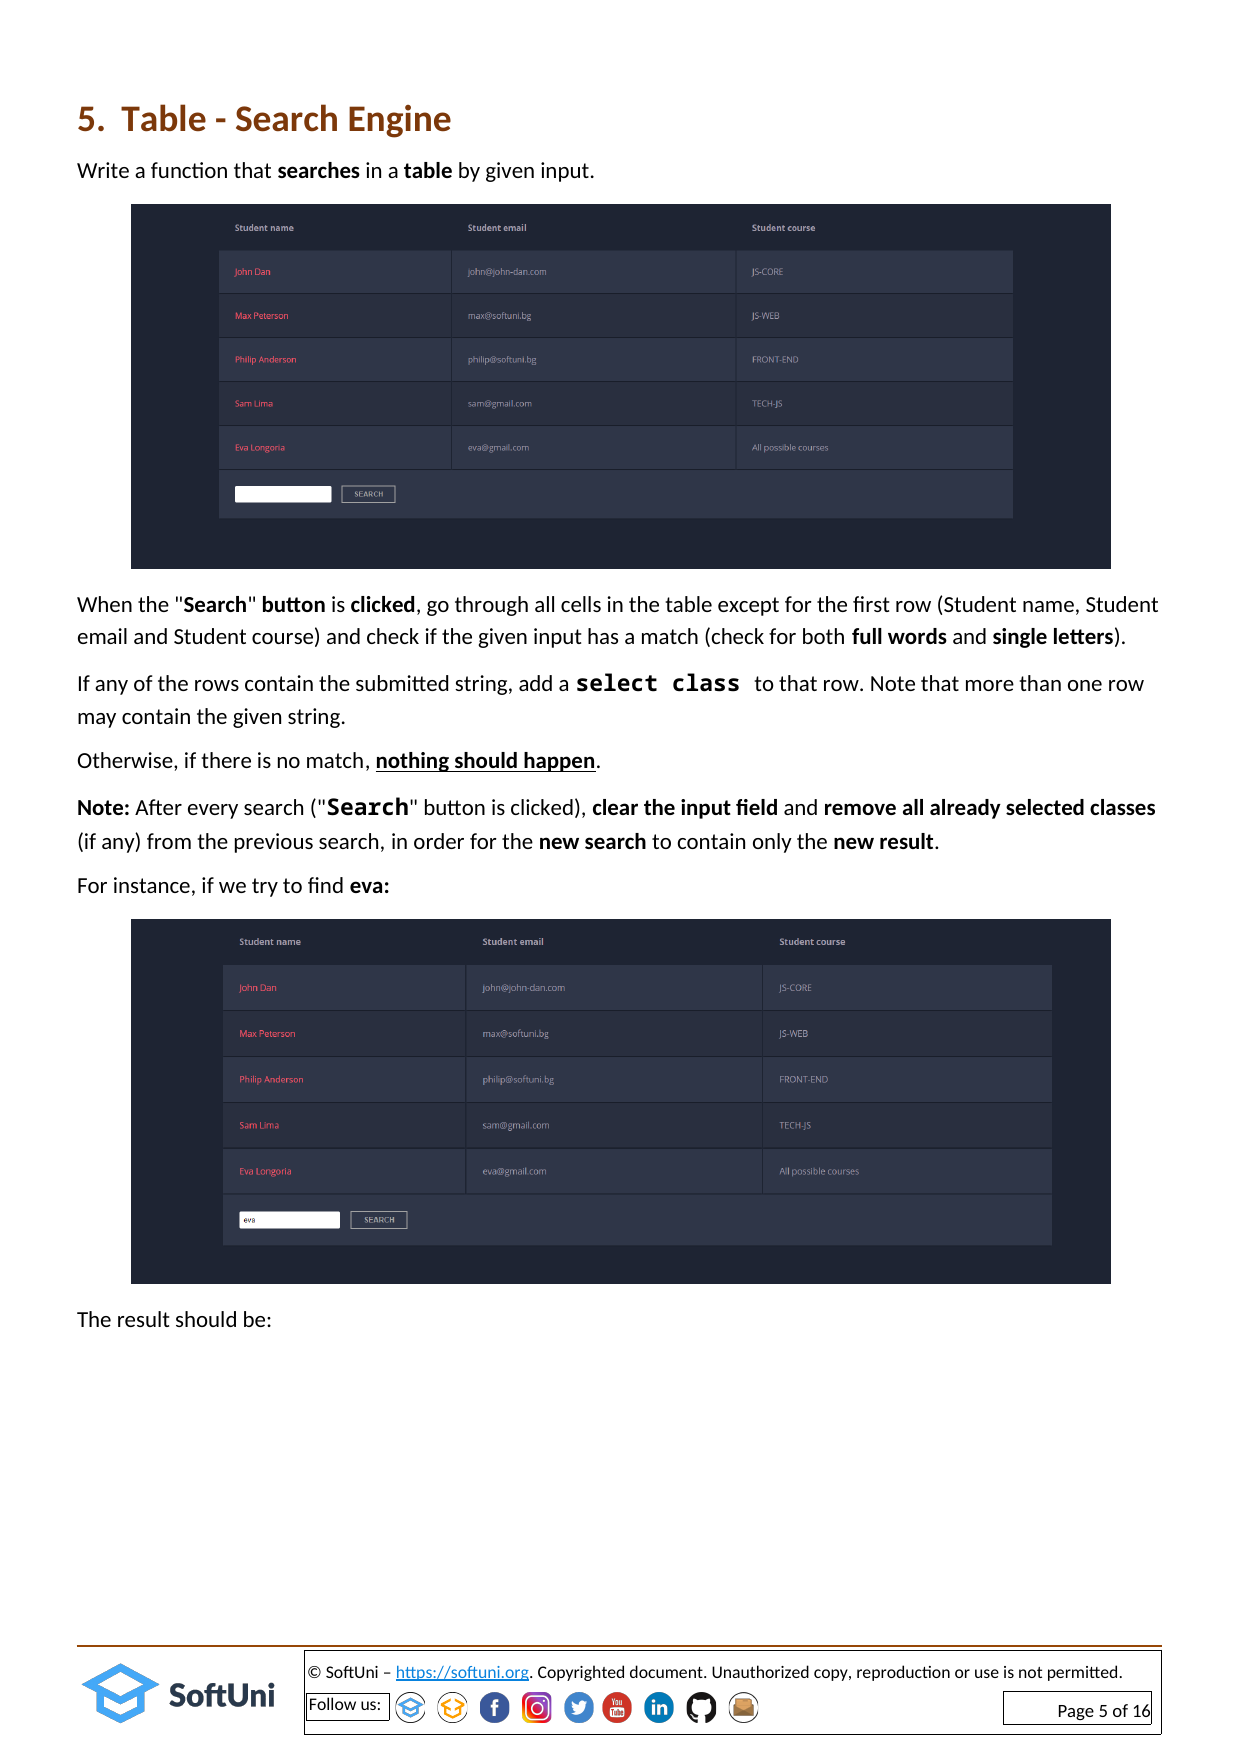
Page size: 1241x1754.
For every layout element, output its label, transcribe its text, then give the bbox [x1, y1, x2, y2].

picture [522, 1692, 552, 1723]
text When the "Search" button is clicked, go through all cells in the table except for the first row (Student name, Student email and Student course) and check if the given input has a match (check for both full words and single letters). [77, 590, 1163, 650]
picture [131, 919, 1111, 1284]
picture [395, 1692, 425, 1723]
picture [665, 1714, 674, 1723]
text Note: After every search ("Search" button is clicked), clear the input field and remove all already selected classes (if any) from the previous search, in order for the new search to contain only the new result. [77, 791, 1163, 855]
picture [602, 1692, 632, 1723]
picture [564, 1692, 594, 1723]
text Оtherwise, if there is no match, nothing should happen. [77, 747, 1163, 775]
picture [658, 1705, 667, 1714]
text The result should be: [77, 1305, 1163, 1333]
text Write a function that searches in a table by given input. [77, 156, 1163, 184]
picture [644, 1714, 653, 1723]
picture [437, 1692, 468, 1723]
picture [480, 1692, 510, 1723]
picture [644, 1692, 653, 1701]
picture [131, 204, 1111, 569]
picture [75, 1658, 281, 1729]
picture [728, 1692, 759, 1723]
text For instance, if we try to find eva: [77, 871, 1163, 899]
subtitle Table - Search Engine [77, 95, 1163, 141]
picture [686, 1692, 717, 1723]
text If any of the rows contain the submitted string, add a select class to that row. Note that more than one row may contain the given string. [77, 667, 1163, 730]
picture [665, 1692, 674, 1701]
